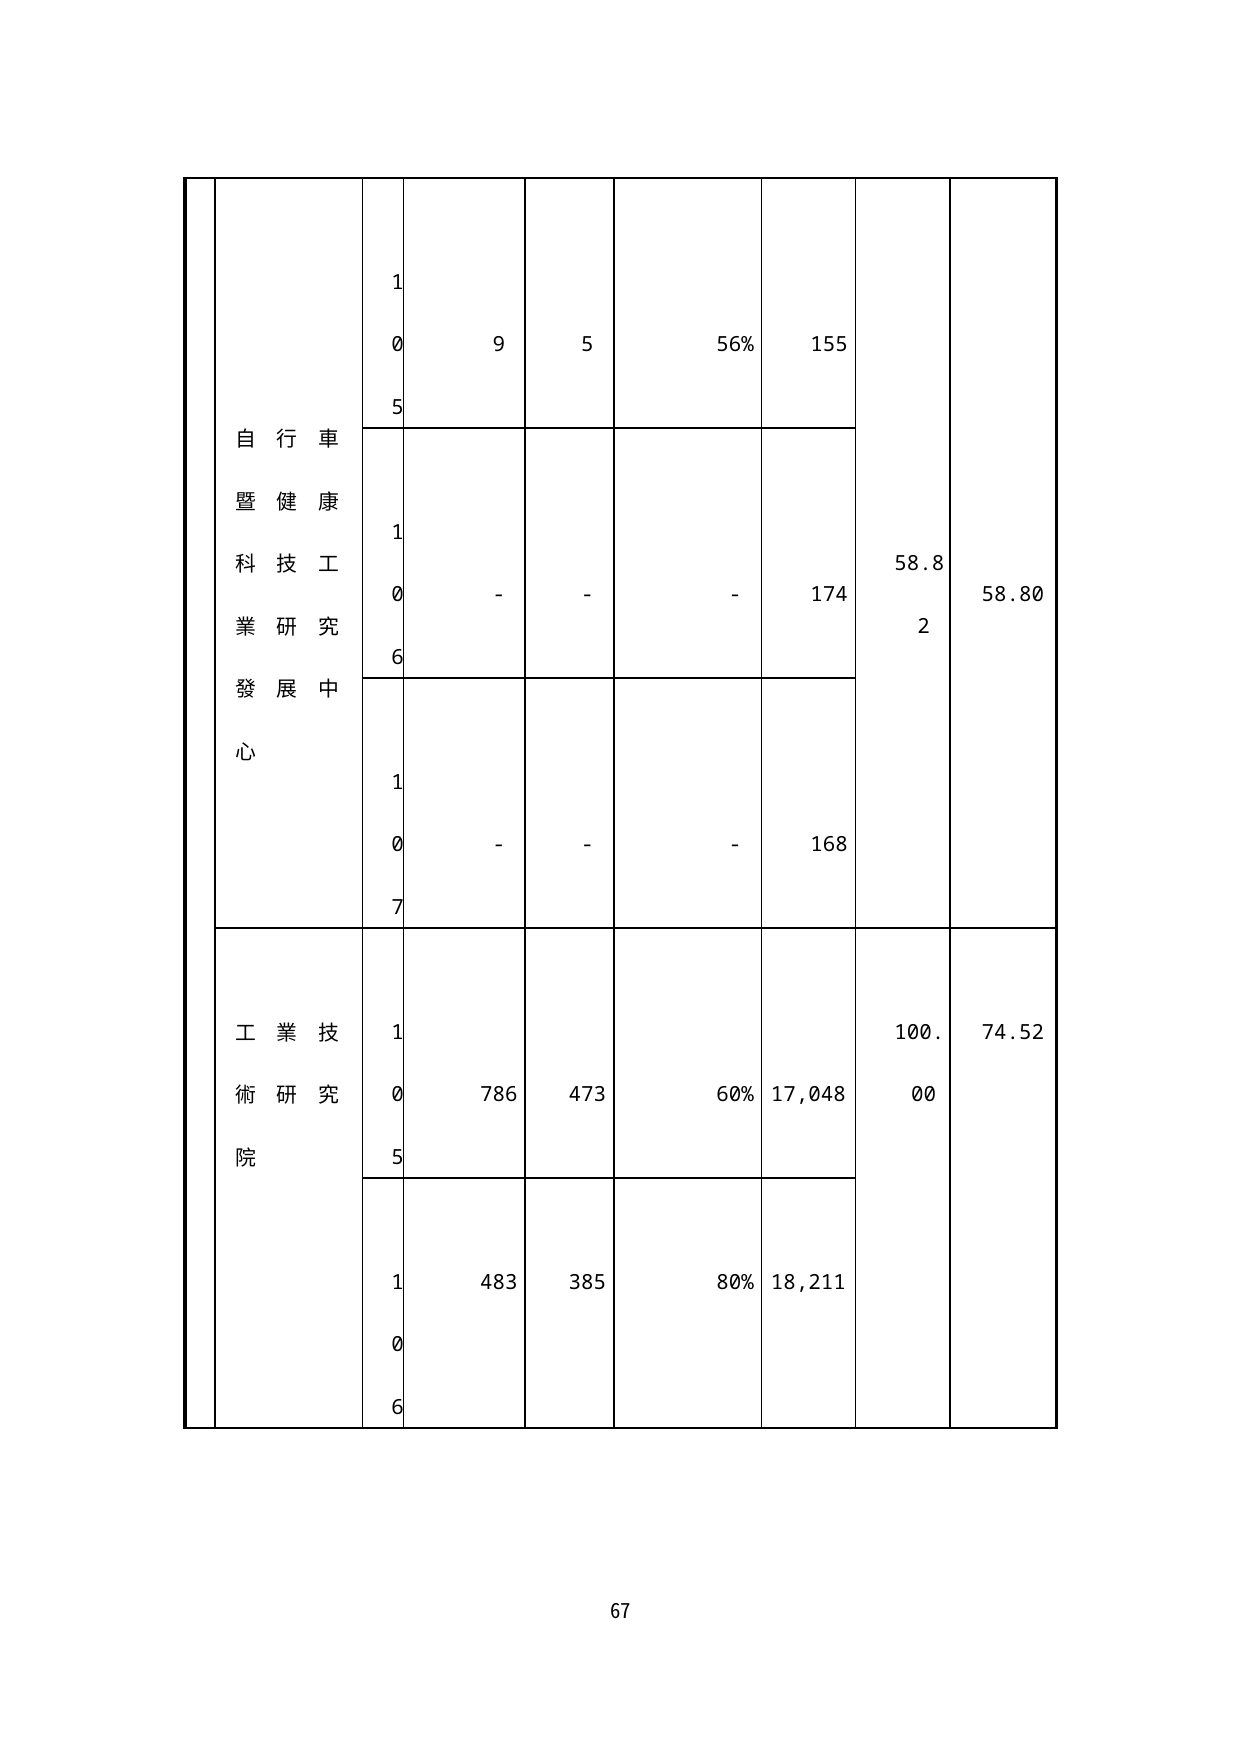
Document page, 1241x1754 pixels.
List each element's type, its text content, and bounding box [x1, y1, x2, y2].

table_cell 56% [615, 179, 761, 427]
table_cell 18,211 [762, 1179, 855, 1427]
table_cell - [526, 429, 613, 677]
table_cell 786 [404, 929, 524, 1177]
table_cell 105 [363, 179, 403, 427]
table_cell - [526, 679, 613, 927]
table_cell 58.80 [951, 179, 1055, 927]
table_cell 58.82 [856, 179, 949, 927]
table_cell 100.00 [856, 929, 949, 1427]
table_cell - [615, 429, 761, 677]
table_cell 80% [615, 1179, 761, 1427]
table_cell 473 [526, 929, 613, 1177]
table_cell 17,048 [762, 929, 855, 1177]
table_cell 106 [363, 1179, 403, 1427]
table_cell 107 [363, 679, 403, 927]
table_cell 自行車暨健康科技工業研究發展中心 [216, 179, 362, 927]
table_cell 174 [762, 429, 855, 677]
table_cell 9 [404, 179, 524, 427]
table_cell 155 [762, 179, 855, 427]
table_cell 105 [363, 929, 403, 1177]
table_cell 5 [526, 179, 613, 427]
table_cell - [404, 679, 524, 927]
table_cell - [615, 679, 761, 927]
table_cell 483 [404, 1179, 524, 1427]
table_cell 經濟部 [187, 179, 214, 1427]
table_cell 60% [615, 929, 761, 1177]
table_cell 106 [363, 429, 403, 677]
table_cell 385 [526, 1179, 613, 1427]
table_cell - [404, 429, 524, 677]
table_cell 168 [762, 679, 855, 927]
table_cell 工業技術研究院 [216, 929, 362, 1427]
table_cell 74.52 [951, 929, 1055, 1427]
